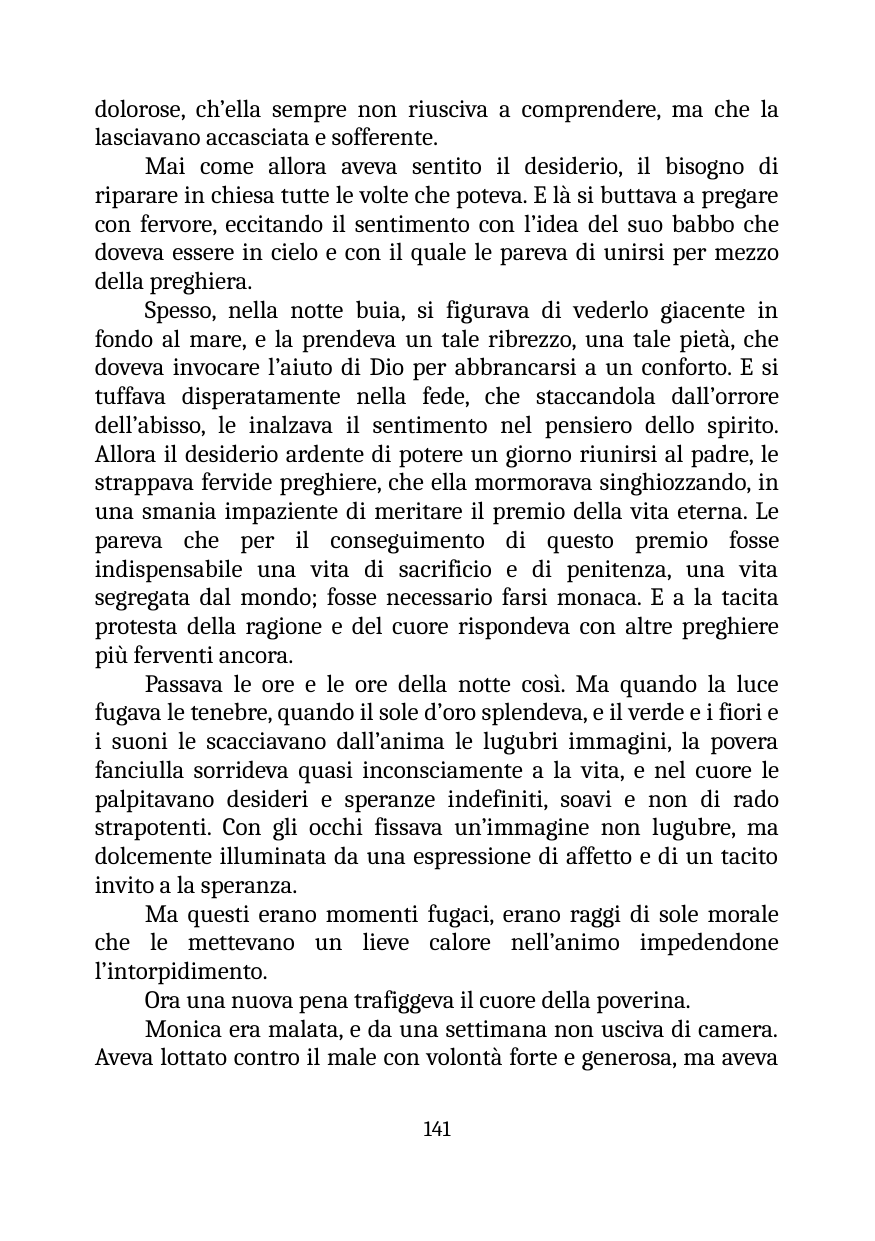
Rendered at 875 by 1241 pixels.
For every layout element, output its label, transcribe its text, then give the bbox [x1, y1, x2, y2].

text Mai come allora aveva sentito il desiderio, il bisogno di riparare in chiesa tutte le volte che poteva. E là si buttava a pregare con fervore, eccitando il sentimento con l’idea del suo babbo che doveva essere in cielo e con il quale le pareva di unirsi per mezzo della preghiera. [94, 152, 779, 296]
text Monica era malata, e da una settimana non usciva di camera. Aveva lottato contro il male con volontà forte e generosa, ma aveva [94, 1014, 779, 1072]
text Spesso, nella notte buia, si figurava di vederlo giacente in fondo al mare, e la prendeva un tale ribrezzo, una tale pietà, che doveva invocare l’aiuto di Dio per abbrancarsi a un conforto. E si tuffava disperatamente nella fede, che staccandola dall’orrore dell’abisso, le inalzava il sentimento nel pensiero dello spirito. Allora il desiderio ardente di potere un giorno riunirsi al padre, le strappava fervide preghiere, che ella mormorava singhiozzando, in una smania impaziente di meritare il premio della vita eterna. Le pareva che per il conseguimento di questo premio fosse indispensabile una vita di sacrificio e di penitenza, una vita segregata dal mondo; fosse necessario farsi monaca. E a la tacita protesta della ragione e del cuore rispondeva con altre preghiere più ferventi ancora. [94, 296, 779, 669]
text Ma questi erano momenti fugaci, erano raggi di sole morale che le mettevano un lieve calore nell’animo impedendone l’intorpidimento. [94, 899, 779, 986]
text dolorose, ch’ella sempre non riusciva a comprendere, ma che la lasciavano accasciata e sofferente. [94, 94, 779, 152]
text Passava le ore e le ore della notte così. Ma quando la luce fugava le tenebre, quando il sole d’oro splendeva, e il verde e i fiori e i suoni le scacciavano dall’anima le lugubri immagini, la povera fanciulla sorrideva quasi inconsciamente a la vita, e nel cuore le palpitavano desideri e speranze indefiniti, soavi e non di rado strapotenti. Con gli occhi fissava un’immagine non lugubre, ma dolcemente illuminata da una espressione di affetto e di un tacito invito a la speranza. [94, 669, 779, 899]
text Ora una nuova pena trafiggeva il cuore della poverina. [94, 986, 779, 1014]
